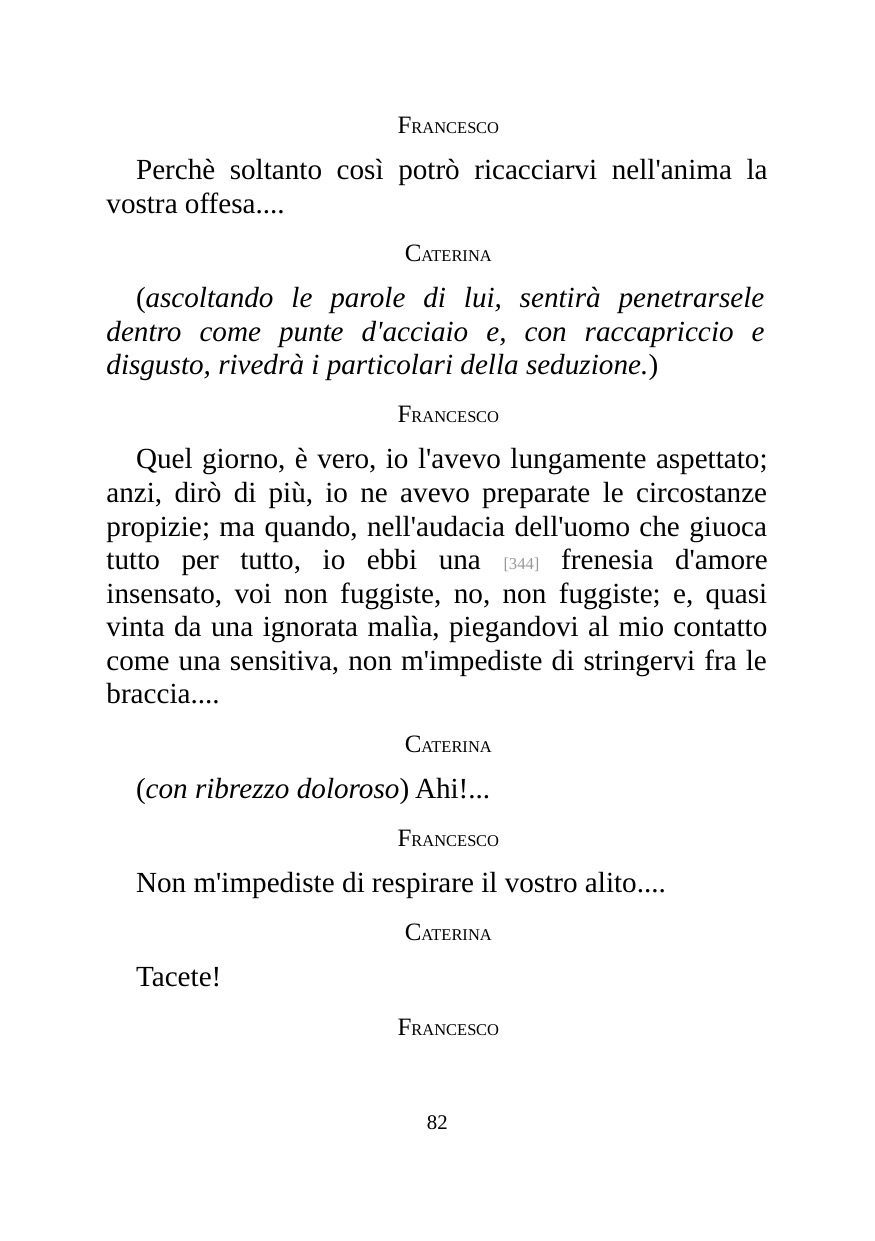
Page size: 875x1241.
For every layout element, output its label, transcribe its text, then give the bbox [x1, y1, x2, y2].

text Francesco [106, 1008, 768, 1041]
text Francesco [106, 396, 768, 429]
text Non m'impediste di respirare il vostro alito.... [106, 865, 768, 899]
text (ascoltando le parole di lui, sentirà penetrarsele dentro come punte d'acciaio e, con raccapriccio e disgusto, rivedrà i particolari della seduzione.) [106, 280, 768, 381]
text Caterina [106, 913, 768, 947]
text (con ribrezzo doloroso) Ahi!... [106, 771, 768, 804]
text Perchè soltanto così potrò ricacciarvi nell'anima la vostra offesa.... [106, 152, 768, 219]
text Francesco [106, 106, 768, 140]
text Caterina [106, 234, 768, 268]
text Quel giorno, è vero, io l'avevo lungamente aspettato; anzi, dirò di più, io ne avevo preparate le circostanze propizie; ma quando, nell'audacia dell'uomo che giuoca tutto per tutto, io ebbi una [344] frenesia d'amore insensato, voi non fuggiste, no, non fuggiste; e, quasi vinta da una ignorata malìa, piegandovi al mio contatto come una sensitiva, non m'impediste di stringervi fra le braccia.... [106, 442, 768, 710]
text Francesco [106, 819, 768, 853]
text Tacete! [106, 959, 768, 993]
text Caterina [106, 725, 768, 758]
